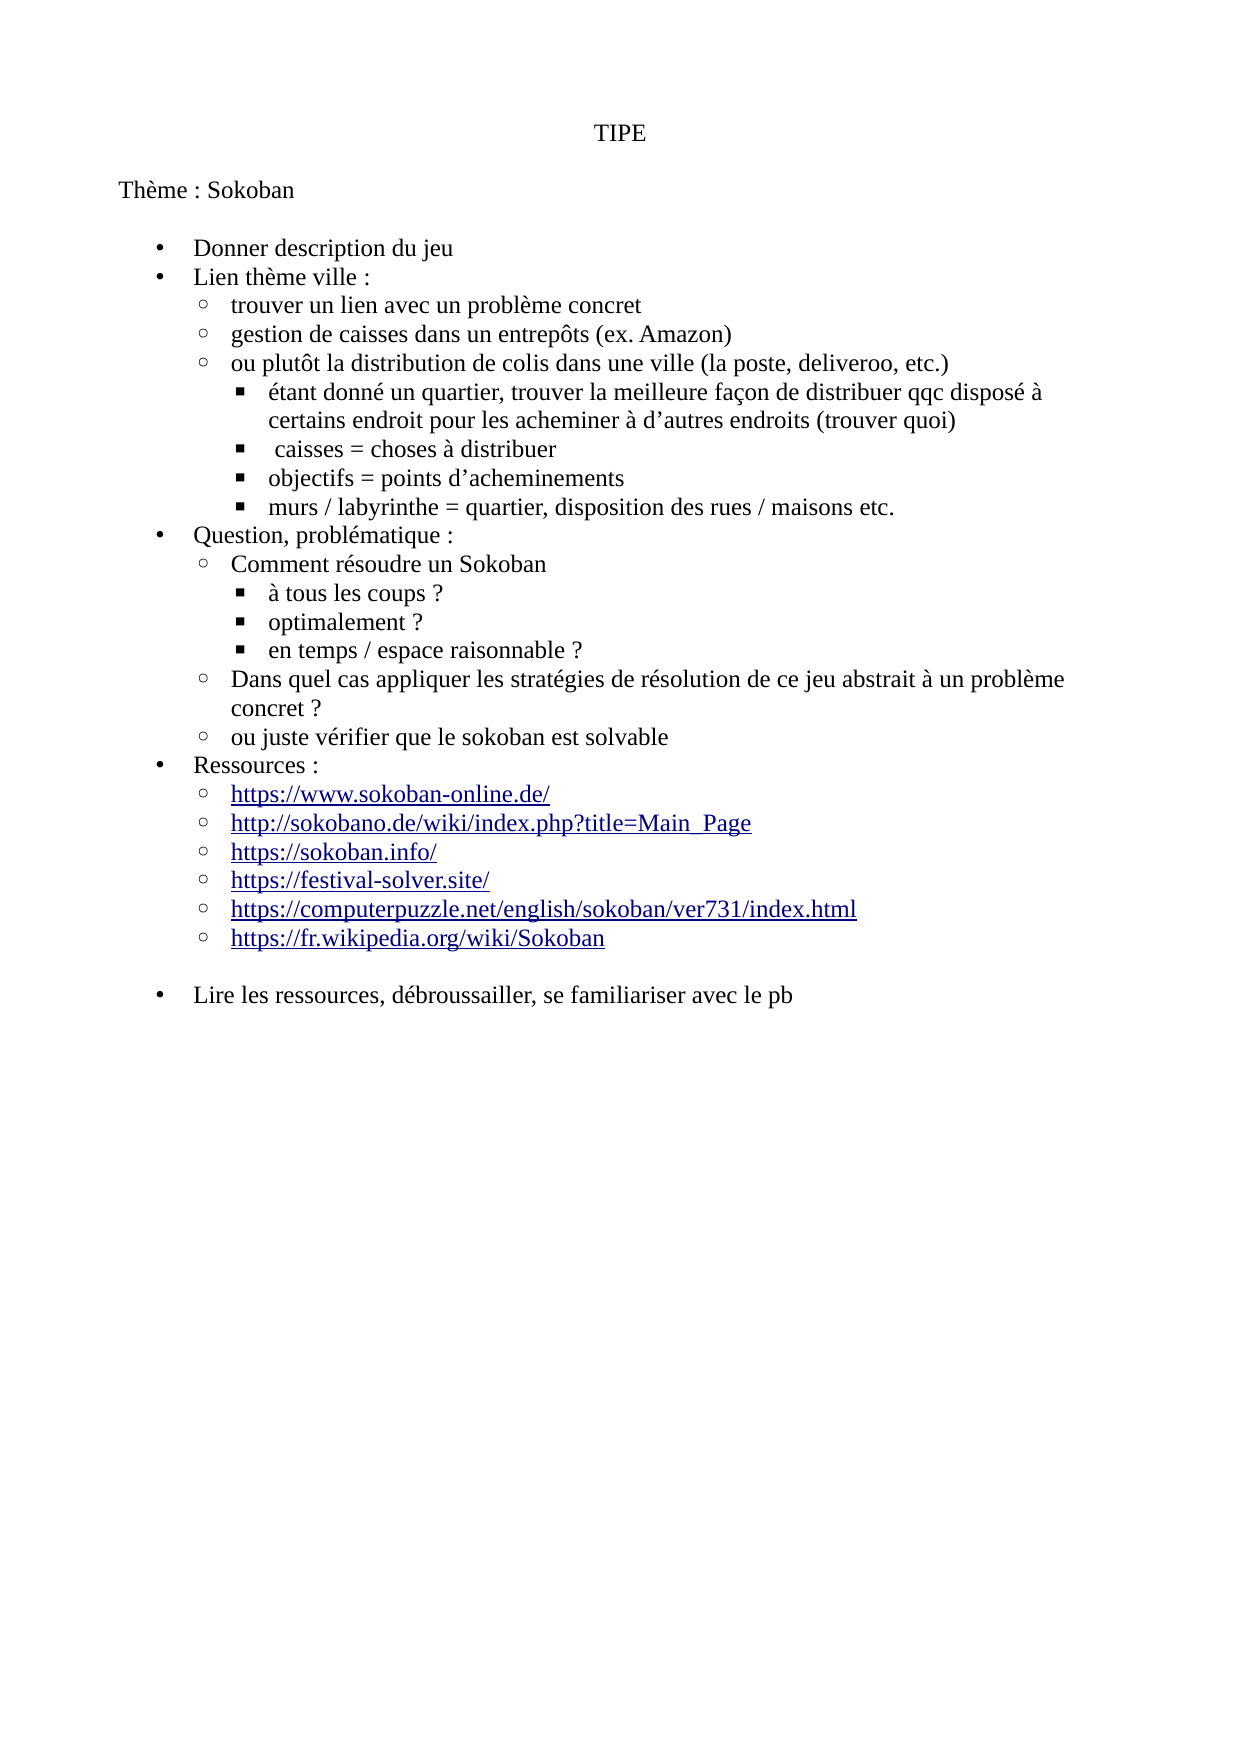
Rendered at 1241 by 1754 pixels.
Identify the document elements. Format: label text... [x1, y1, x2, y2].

list trouver un lien avec un problème concret [193, 291, 1122, 319]
text Thème : Sokoban [118, 176, 1122, 204]
list gestion de caisses dans un entrepôts (ex. Amazon) [193, 319, 1122, 348]
list Lire les ressources, débroussailler, se familiariser avec le pb [156, 981, 1122, 1009]
list https://fr.wikipedia.org/wiki/Sokoban [193, 923, 1122, 952]
list ou juste vérifier que le sokoban est solvable [193, 722, 1122, 751]
list https://www.sokoban-online.de/ [193, 779, 1122, 808]
list Ressources : [156, 751, 1122, 779]
list Dans quel cas appliquer les stratégies de résolution de ce jeu abstrait à un problème concret ? [193, 664, 1122, 722]
list Donner description du jeu [156, 233, 1122, 262]
list étant donné un quartier, trouver la meilleure façon de distribuer qqc disposé à certains endroit pour les acheminer à d’autres endroits (trouver quoi) [231, 377, 1122, 434]
list https://computerpuzzle.net/english/sokoban/ver731/index.html [193, 894, 1122, 923]
list ou plutôt la distribution de colis dans une ville (la poste, deliveroo, etc.) [193, 348, 1122, 377]
list caisses = choses à distribuer [231, 434, 1122, 463]
list optimalement ? [231, 607, 1122, 636]
list en temps / espace raisonnable ? [231, 636, 1122, 664]
list https://festival-solver.site/ [193, 866, 1122, 894]
list à tous les coups ? [231, 578, 1122, 607]
list https://sokoban.info/ [193, 837, 1122, 866]
list Comment résoudre un Sokoban [193, 549, 1122, 578]
list objectifs = points d’acheminements [231, 463, 1122, 492]
list http://sokobano.de/wiki/index.php?title=Main_Page [193, 808, 1122, 837]
text TIPE [118, 118, 1122, 147]
list murs / labyrinthe = quartier, disposition des rues / maisons etc. [231, 492, 1122, 521]
list Lien thème ville : [156, 262, 1122, 291]
list Question, problématique : [156, 521, 1122, 549]
